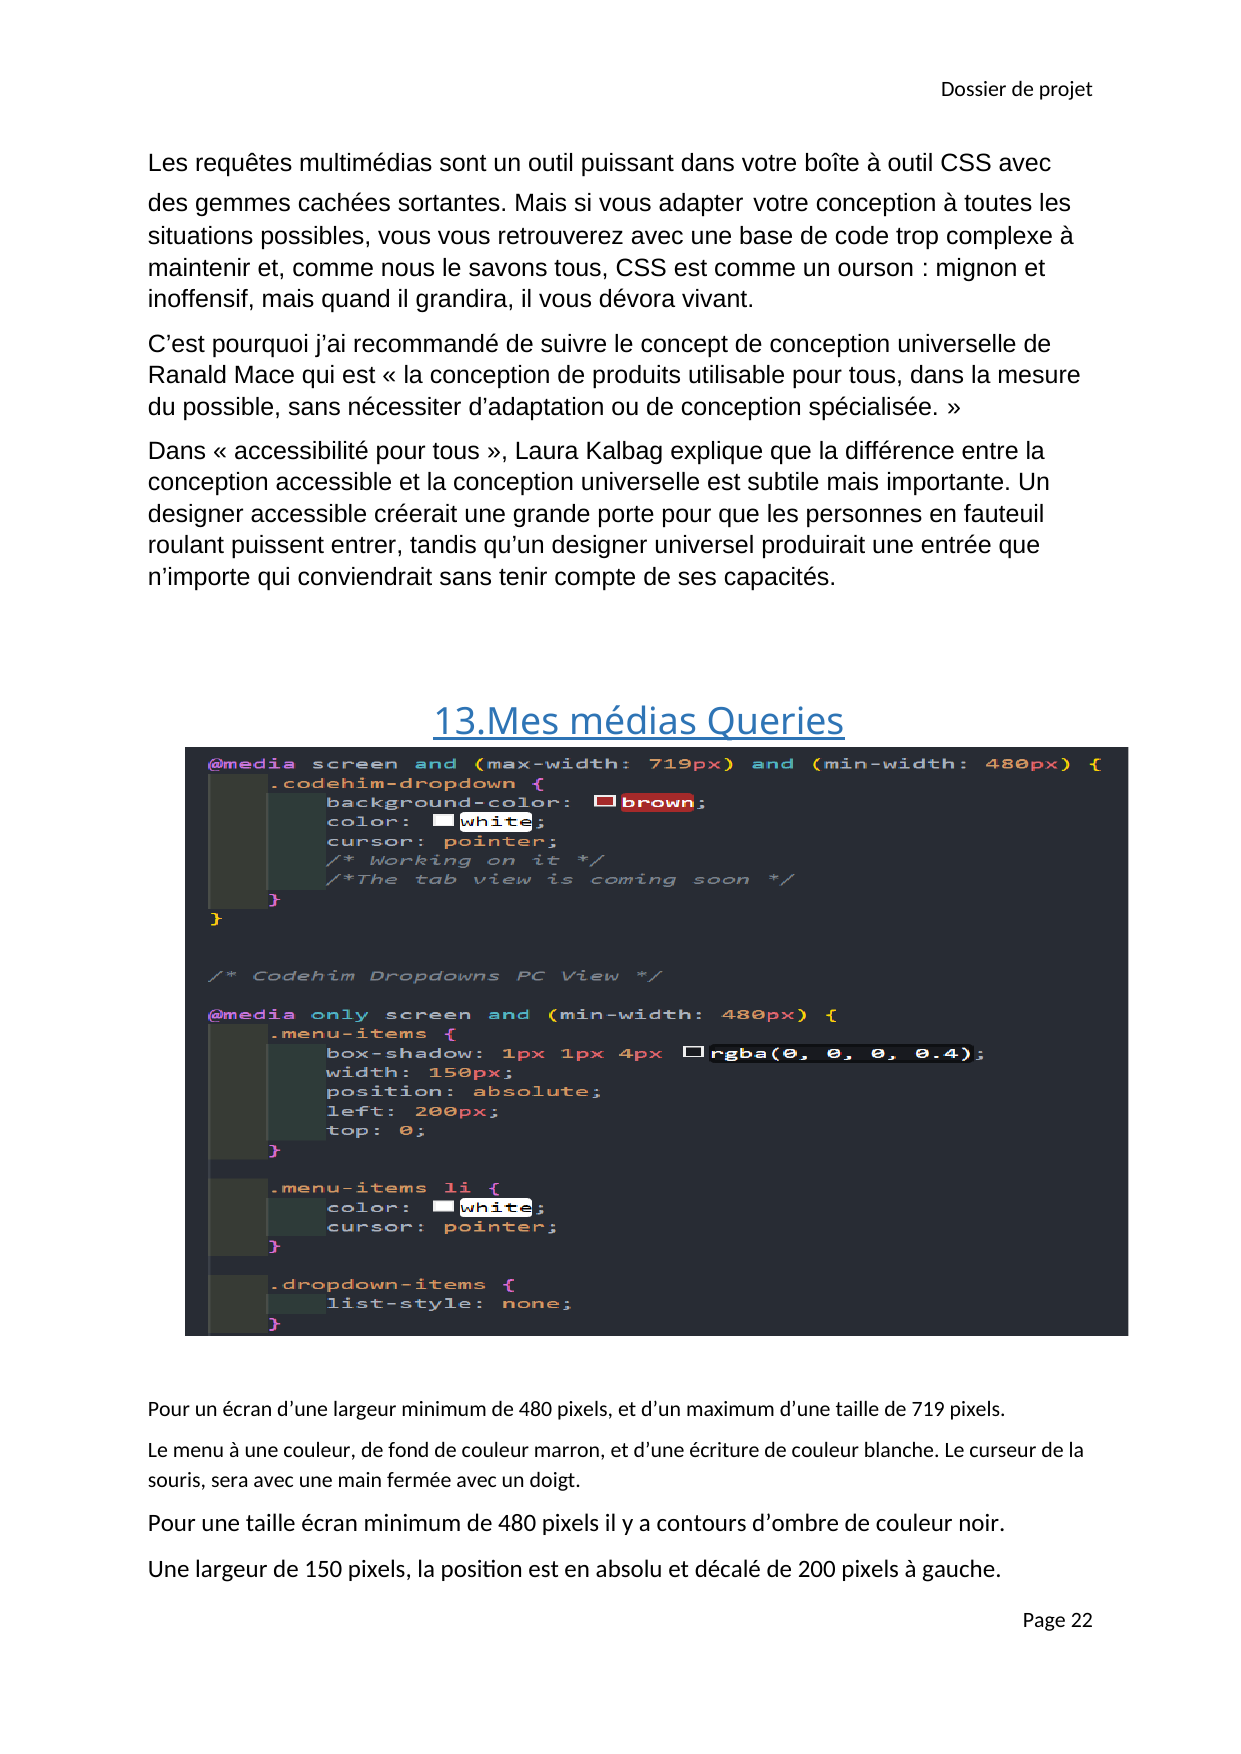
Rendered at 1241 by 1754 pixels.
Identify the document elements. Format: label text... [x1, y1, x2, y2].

text Une largeur de 150 pixels, la position est en absolu et décalé de 200 pixels à gauche. [148, 1553, 1093, 1584]
text Dans « accessibilité pour tous », Laura Kalbag explique que la différence entre la conception accessible et la conception universelle est subtile mais importante. Un designer accessible créerait une grande porte pour que les personnes en fauteuil roulant puissent entrer, tandis qu’un designer universel produirait une entrée que n’importe qui conviendrait sans tenir compte de ses capacités. [148, 436, 1093, 591]
text Les requêtes multimédias sont un outil puissant dans votre boîte à outil CSS avec des gemmes cachées sortantes. Mais si vous adapter votre conception à toutes les situations possibles, vous vous retrouverez avec une base de code trop complexe à maintenir et, comme nous le savons tous, CSS est comme un ourson : mignon et inoffensif, mais quand il grandira, il vous dévora vivant. [148, 148, 1093, 313]
text Le menu à une couleur, de fond de couleur marron, et d’une écriture de couleur blanche. Le curseur de la souris, sera avec une main fermée avec un doigt. [148, 1436, 1093, 1492]
text 13.Mes médias Queries [185, 694, 1093, 747]
text Pour un écran d’une largeur minimum de 480 pixels, et d’un maximum d’une taille de 719 pixels. [148, 1395, 1093, 1421]
text Pour une taille écran minimum de 480 pixels il y a contours d’ombre de couleur noir. [148, 1507, 1093, 1538]
text C’est pourquoi j’ai recommandé de suivre le concept de conception universelle de Ranald Mace qui est « la conception de produits utilisable pour tous, dans la mesure du possible, sans nécessiter d’adaptation ou de conception spécialisée. » [148, 328, 1093, 420]
